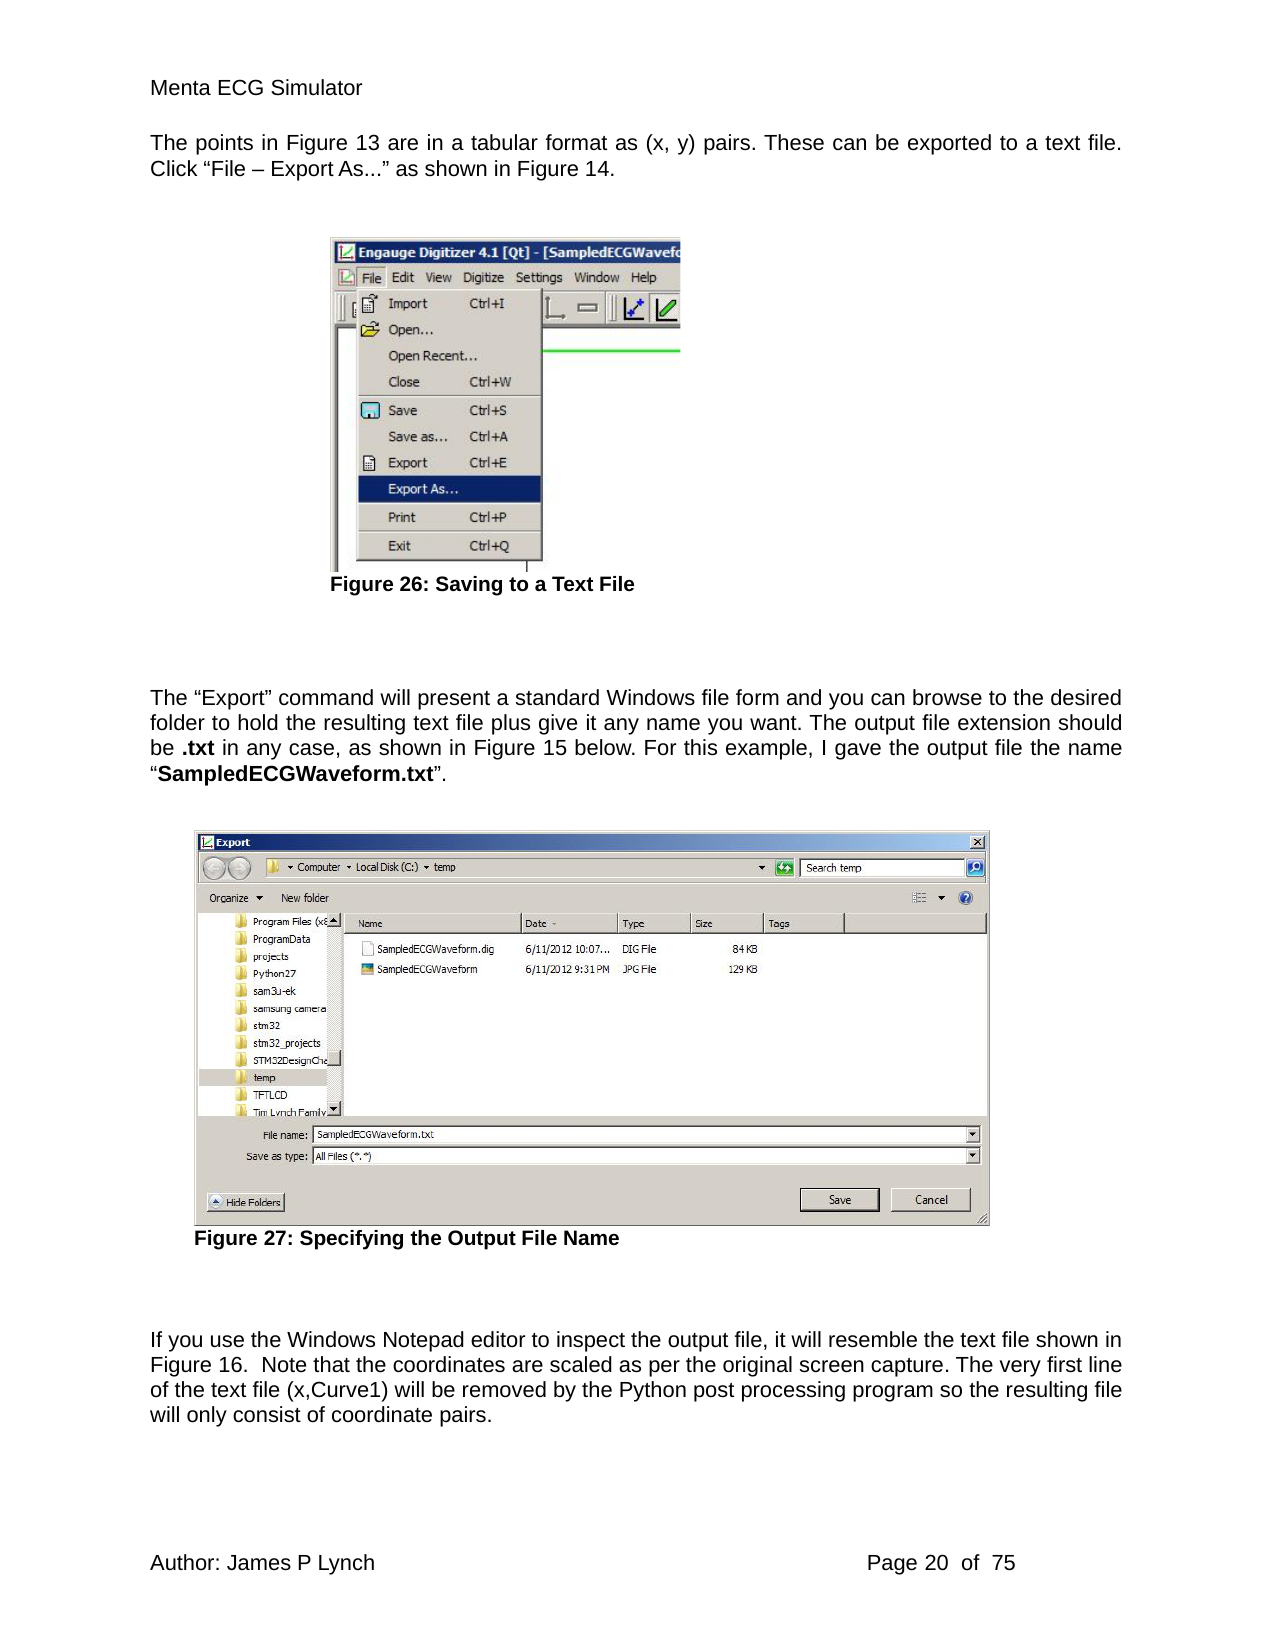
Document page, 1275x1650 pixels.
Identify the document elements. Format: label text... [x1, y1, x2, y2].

text The points in Figure 13 are in a tabular format as (x, y) pairs. These can be exported to a text file. Click “File – Export As...” as shown in Figure 14. [150, 130, 1124, 181]
picture [330, 237, 681, 572]
picture [194, 830, 990, 1226]
text If you use the Windows Notepad editor to inspect the output file, it will resemble the text file shown in Figure 16. Note that the coordinates are scaled as per the original screen capture. The very first line of the text file (x,Curve1) will be removed by the Python post processing program so the resulting file will only consist of coordinate pairs. [150, 1327, 1124, 1427]
text Figure 27: Specifying the Output File Name [194, 1223, 1040, 1250]
text The “Export” command will present a standard Windows file form and you can browse to the desired folder to hold the resulting text file plus give it any name you want. The output file extension should be .txt in any case, as shown in Figure 15 below. For this example, I gave the output file the name “SampledECGWaveform.txt”. [150, 685, 1124, 786]
text Figure 26: Saving to a Text File [330, 569, 791, 596]
